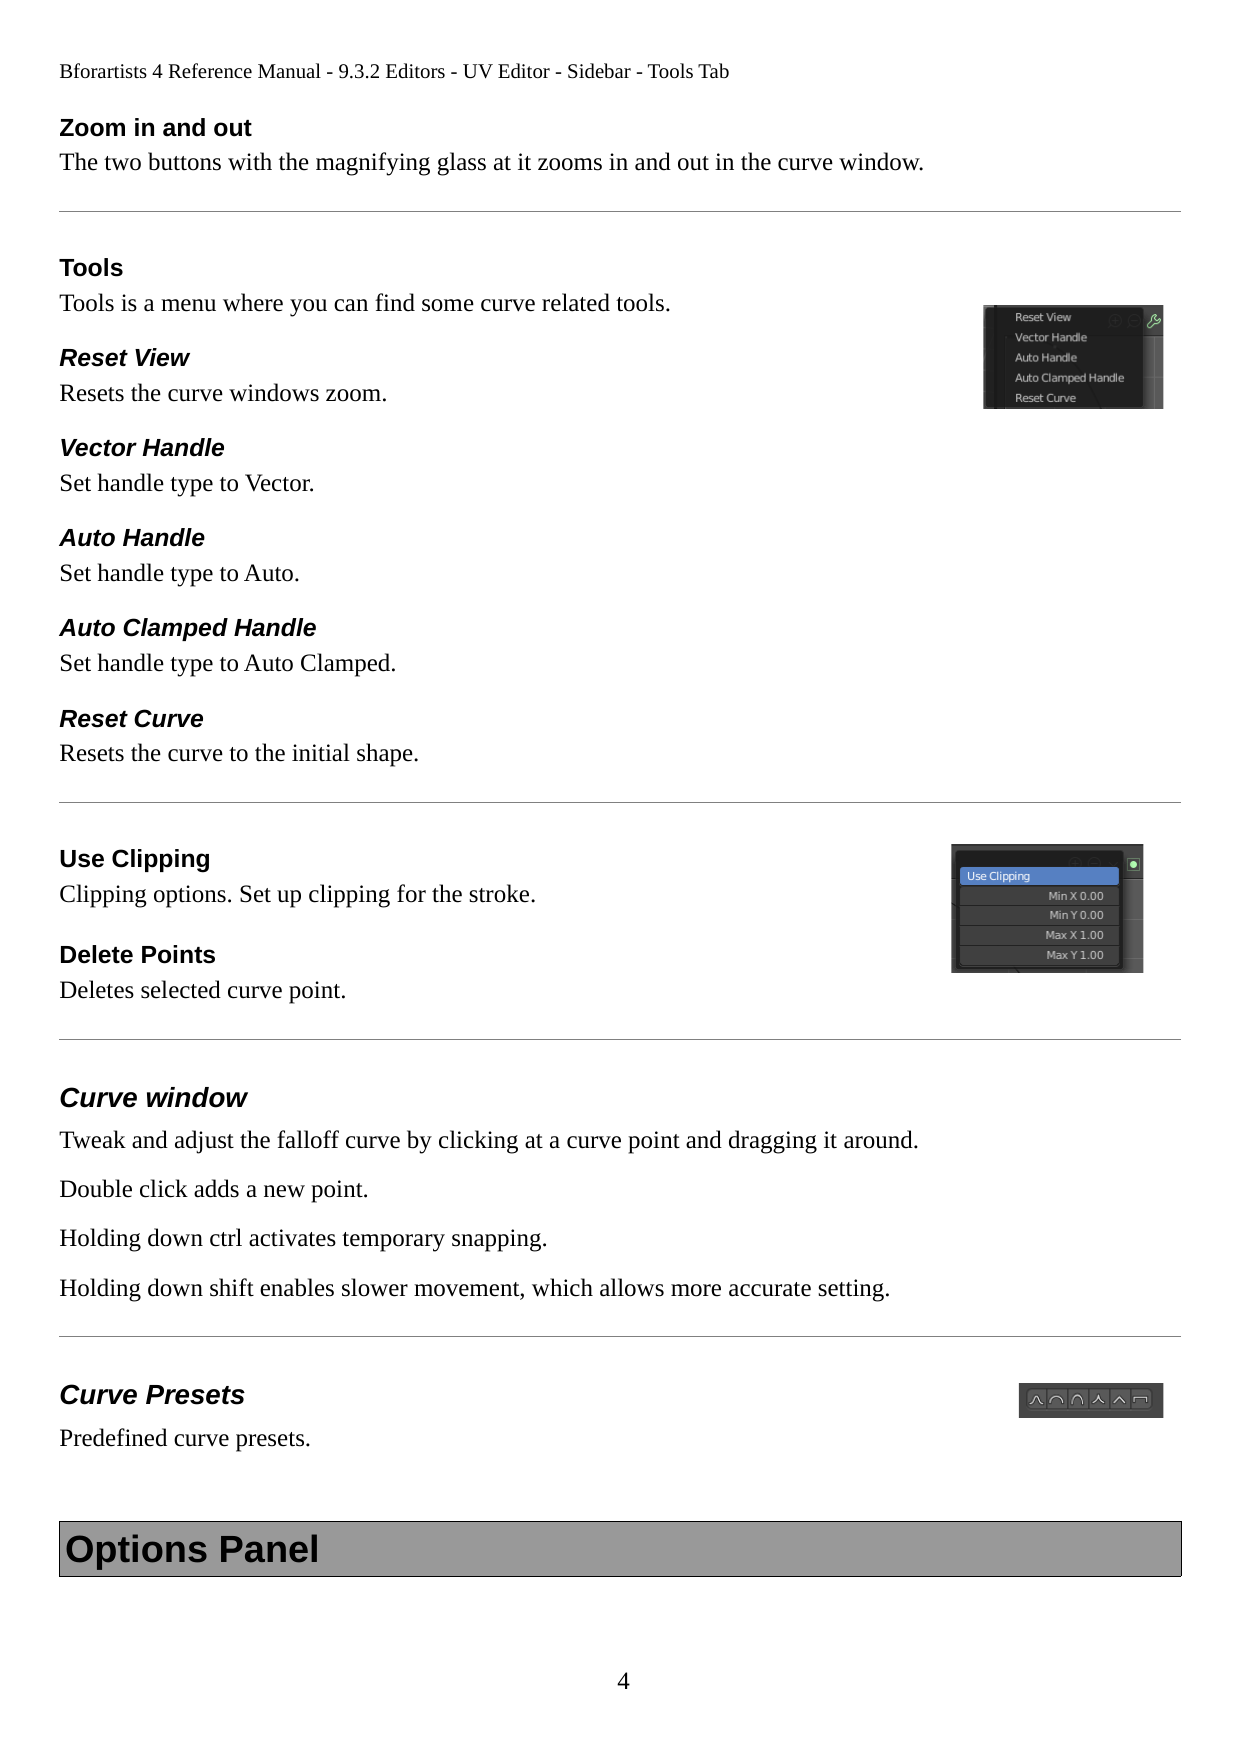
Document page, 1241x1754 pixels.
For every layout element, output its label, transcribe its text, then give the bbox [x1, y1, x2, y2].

subtitle Use Clipping [59, 844, 951, 873]
picture [1018, 1383, 1164, 1418]
text Predefined curve presets. [59, 1423, 1181, 1451]
subtitle Tools [59, 253, 1181, 282]
subtitle Delete Points [59, 941, 951, 969]
subtitle [1144, 941, 1181, 969]
subtitle [1144, 844, 1181, 873]
text The two buttons with the magnifying glass at it zooms in and out in the curve window. [59, 147, 1181, 176]
text Resets the curve windows zoom. [59, 378, 983, 407]
text [1144, 879, 1181, 908]
text Set handle type to Auto Clamped. [59, 648, 1181, 677]
subtitle Auto Clamped Handle [59, 613, 1181, 642]
text Resets the curve to the initial shape. [59, 738, 1181, 767]
text Tools is a menu where you can find some curve related tools. [59, 288, 1181, 317]
picture [951, 844, 1144, 973]
text Double click adds a new point. [59, 1174, 1181, 1203]
subtitle Reset View [59, 343, 983, 372]
subtitle Reset Curve [59, 704, 1181, 732]
table_header Options Panel [60, 1522, 1181, 1576]
text Holding down shift enables slower movement, which allows more accurate setting. [59, 1273, 1181, 1301]
text Set handle type to Auto. [59, 558, 1181, 587]
subtitle Zoom in and out [59, 113, 1181, 141]
text Holding down ctrl activates temporary snapping. [59, 1223, 1181, 1252]
subtitle [1164, 343, 1181, 372]
text Deletes selected curve point. [59, 975, 1181, 1004]
text Set handle type to Vector. [59, 468, 1181, 497]
picture [983, 305, 1164, 409]
subtitle Curve Presets [59, 1378, 1181, 1410]
subtitle Vector Handle [59, 433, 1181, 462]
text Clipping options. Set up clipping for the stroke. [59, 879, 951, 908]
subtitle Curve window [59, 1081, 1181, 1113]
text Tweak and adjust the falloff curve by clicking at a curve point and dragging it around. [59, 1125, 1181, 1154]
subtitle Auto Handle [59, 523, 1181, 552]
